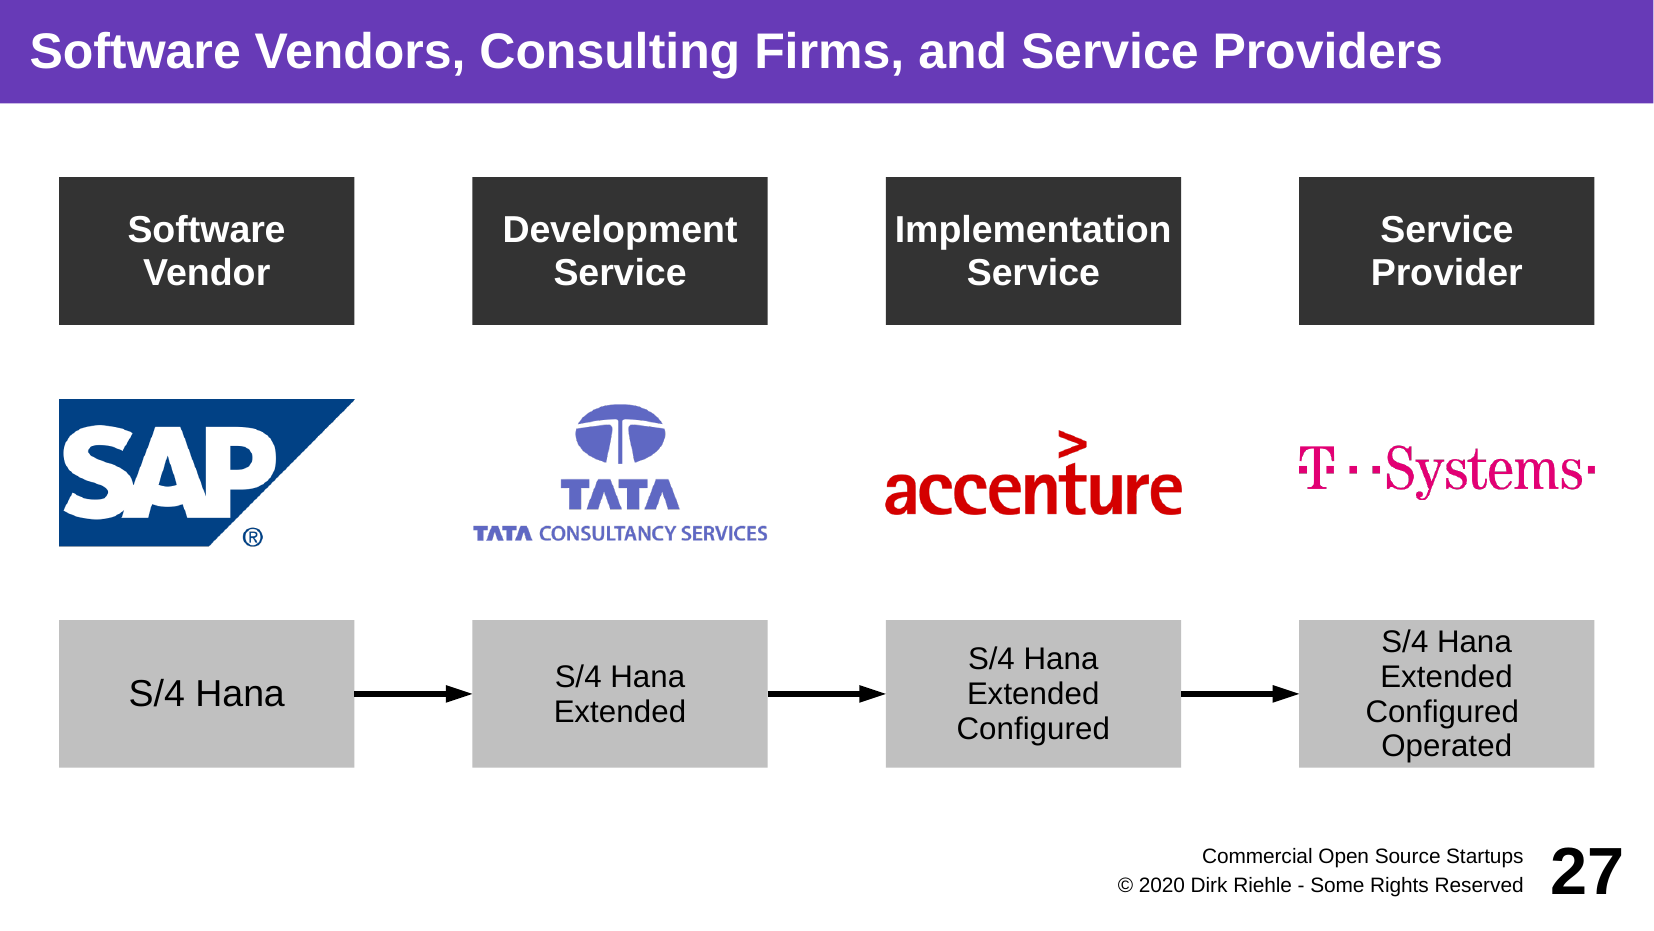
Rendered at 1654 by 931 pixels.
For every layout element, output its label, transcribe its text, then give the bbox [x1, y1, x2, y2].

title Software Vendors, Consulting Firms, and Service Providers [0, 0, 1654, 104]
text_box Software Vendor [59, 177, 355, 324]
text_box S/4 Hana [59, 620, 355, 768]
text_box S/4 Hana Extended Configured Operated [1299, 620, 1595, 768]
text_box Implementation Service [885, 177, 1182, 324]
picture [59, 324, 355, 620]
text_box S/4 Hana Extended [472, 620, 768, 768]
text_box Development Service [472, 177, 768, 324]
text_box S/4 Hana Extended Configured [885, 620, 1182, 768]
picture [1299, 324, 1595, 620]
text_box Service Provider [1299, 177, 1595, 324]
picture [885, 324, 1182, 620]
picture [472, 324, 768, 620]
